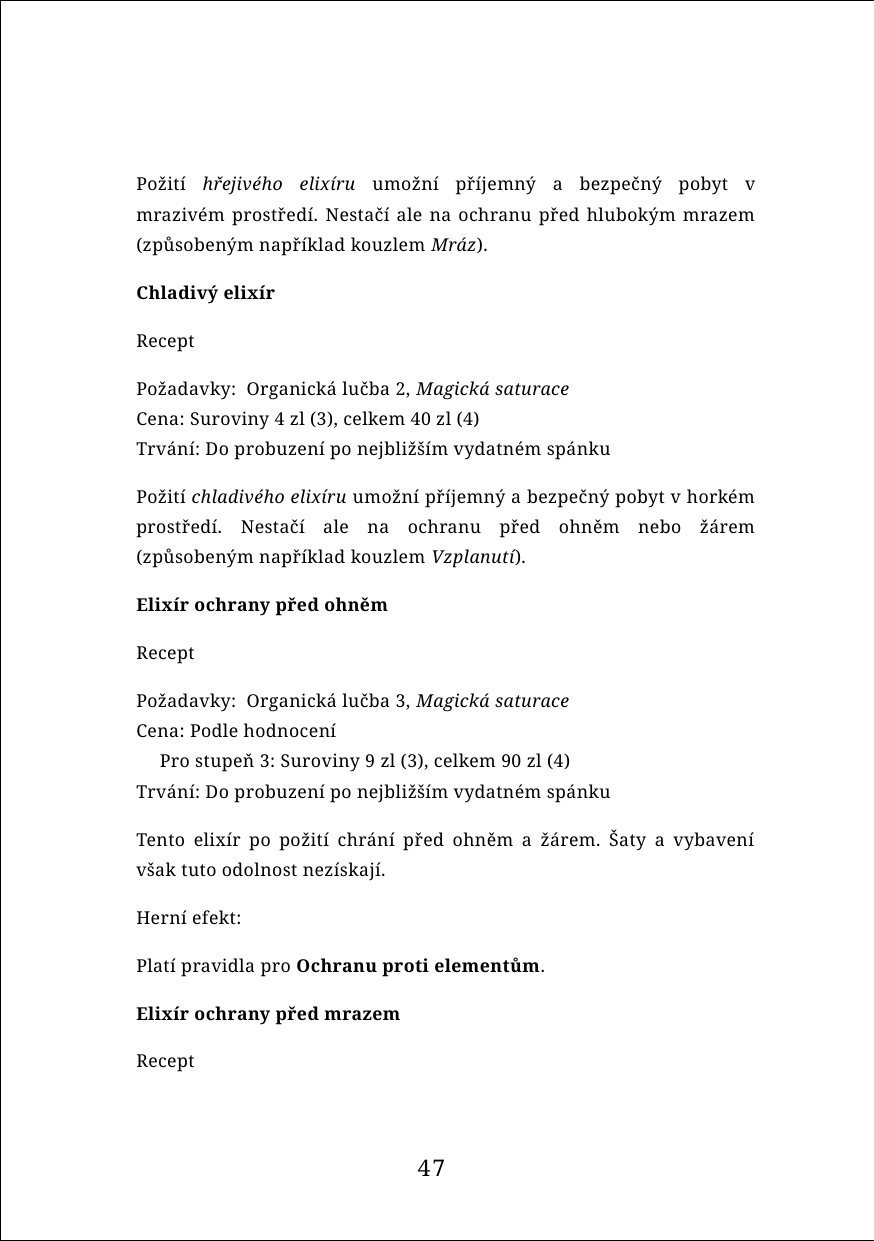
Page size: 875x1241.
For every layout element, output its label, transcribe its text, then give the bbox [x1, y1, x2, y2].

text Požadavky: Organická lučba 3, Magická saturace Cena: Podle hodnocení Pro stupeň 3: Suroviny 9 zl (3), celkem 90 zl (4) Trvání: Do probuzení po nejbližším vydatném spánku [136, 688, 756, 803]
text Požití chladivého elixíru umožní příjemný a bezpečný pobyt v horkém prostředí. Nestačí ale na ochranu před ohněm nebo žárem (způsobeným například kouzlem Vzplanutí). [136, 484, 756, 569]
text Elixír ochrany před ohněm [136, 593, 756, 617]
text Elixír ochrany před mrazem [136, 1001, 756, 1025]
text Recept [136, 641, 756, 665]
text Recept [136, 1049, 756, 1073]
text Požití hřejivého elixíru umožní příjemný a bezpečný pobyt v mrazivém prostředí. Nestačí ale na ochranu před hlubokým mrazem (způsobeným například kouzlem Mráz). [136, 172, 756, 256]
text Herní efekt: [136, 905, 756, 929]
text Chladivý elixír [136, 280, 756, 304]
text Platí pravidla pro Ochranu proti elementům. [136, 953, 756, 977]
text Recept [136, 328, 756, 352]
text Tento elixír po požití chrání před ohněm a žárem. Šaty a vybavení však tuto odolnost nezískají. [136, 827, 756, 881]
text Požadavky: Organická lučba 2, Magická saturace Cena: Suroviny 4 zl (3), celkem 40 zl (4) Trvání: Do probuzení po nejbližším vydatném spánku [136, 376, 756, 461]
